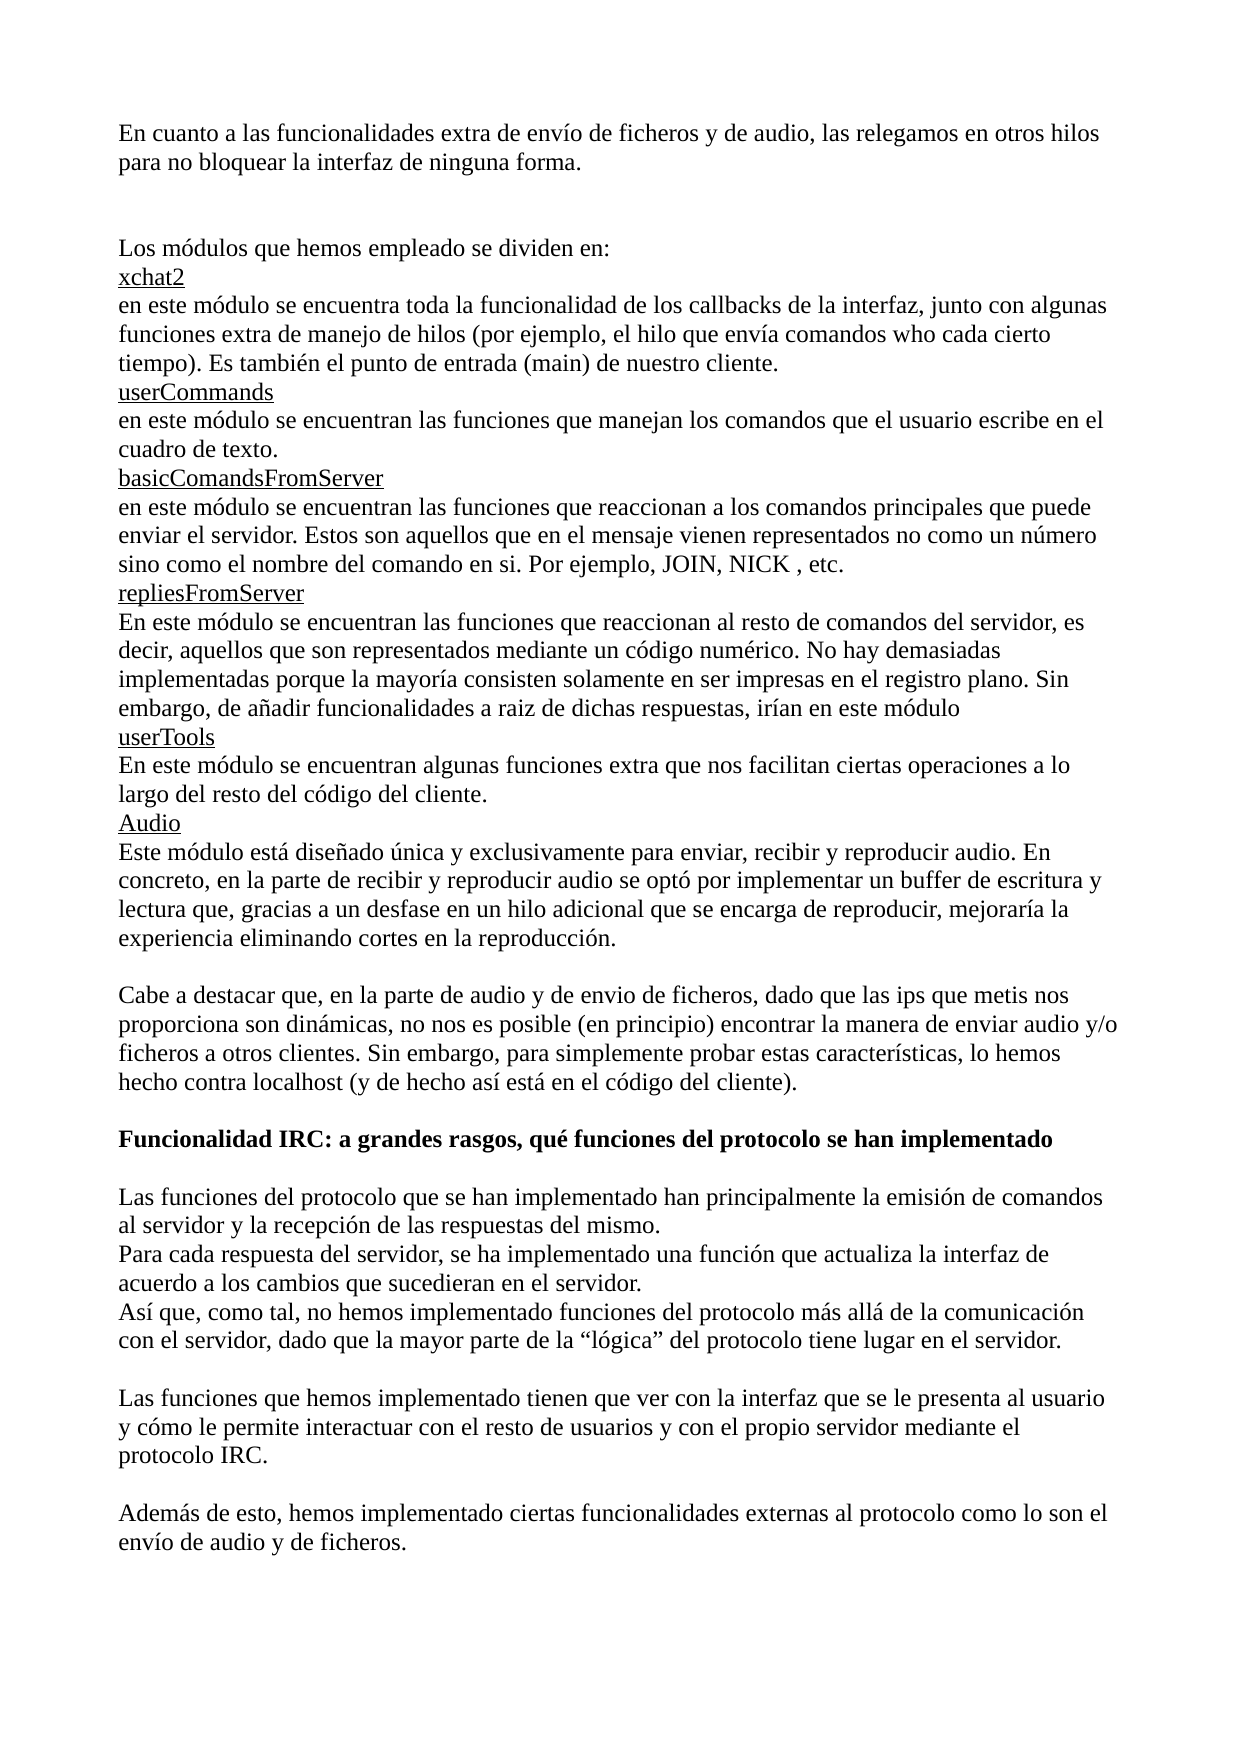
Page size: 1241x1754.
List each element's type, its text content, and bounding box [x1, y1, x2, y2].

text Así que, como tal, no hemos implementado funciones del protocolo más allá de la comunicación con el servidor, dado que la mayor parte de la “lógica” del protocolo tiene lugar en el servidor. [118, 1297, 1122, 1354]
text En cuanto a las funcionalidades extra de envío de ficheros y de audio, las relegamos en otros hilos para no bloquear la interfaz de ninguna forma. [118, 118, 1122, 176]
text en este módulo se encuentran las funciones que manejan los comandos que el usuario escribe en el cuadro de texto. [118, 406, 1122, 463]
text Cabe a destacar que, en la parte de audio y de envio de ficheros, dado que las ips que metis nos proporciona son dinámicas, no nos es posible (en principio) encontrar la manera de enviar audio y/o ficheros a otros clientes. Sin embargo, para simplemente probar estas características, lo hemos hecho contra localhost (y de hecho así está en el código del cliente). [118, 981, 1122, 1096]
text Además de esto, hemos implementado ciertas funcionalidades externas al protocolo como lo son el envío de audio y de ficheros. [118, 1498, 1122, 1556]
text Este módulo está diseñado única y exclusivamente para enviar, recibir y reproducir audio. En concreto, en la parte de recibir y reproducir audio se optó por implementar un buffer de escritura y lectura que, gracias a un desfase en un hilo adicional que se encarga de reproducir, mejoraría la experiencia eliminando cortes en la reproducción. [118, 837, 1122, 952]
text basicComandsFromServer [118, 463, 1122, 492]
text en este módulo se encuentran las funciones que reaccionan a los comandos principales que puede enviar el servidor. Estos son aquellos que en el mensaje vienen representados no como un número sino como el nombre del comando en si. Por ejemplo, JOIN, NICK , etc. [118, 492, 1122, 578]
text Funcionalidad IRC: a grandes rasgos, qué funciones del protocolo se han implementado [118, 1124, 1122, 1153]
text Las funciones del protocolo que se han implementado han principalmente la emisión de comandos al servidor y la recepción de las respuestas del mismo. [118, 1182, 1122, 1239]
text En este módulo se encuentran algunas funciones extra que nos facilitan ciertas operaciones a lo largo del resto del código del cliente. [118, 751, 1122, 808]
text En este módulo se encuentran las funciones que reaccionan al resto de comandos del servidor, es decir, aquellos que son representados mediante un código numérico. No hay demasiadas implementadas porque la mayoría consisten solamente en ser impresas en el registro plano. Sin embargo, de añadir funcionalidades a raiz de dichas respuestas, irían en este módulo [118, 607, 1122, 722]
text userTools [118, 722, 1122, 751]
text userCommands [118, 377, 1122, 406]
text en este módulo se encuentra toda la funcionalidad de los callbacks de la interfaz, junto con algunas funciones extra de manejo de hilos (por ejemplo, el hilo que envía comandos who cada cierto tiempo). Es también el punto de entrada (main) de nuestro cliente. [118, 291, 1122, 377]
text repliesFromServer [118, 578, 1122, 607]
text xchat2 [118, 262, 1122, 291]
text Audio [118, 808, 1122, 837]
text Para cada respuesta del servidor, se ha implementado una función que actualiza la interfaz de acuerdo a los cambios que sucedieran en el servidor. [118, 1239, 1122, 1297]
text Las funciones que hemos implementado tienen que ver con la interfaz que se le presenta al usuario y cómo le permite interactuar con el resto de usuarios y con el propio servidor mediante el protocolo IRC. [118, 1383, 1122, 1469]
text Los módulos que hemos empleado se dividen en: [118, 233, 1122, 262]
